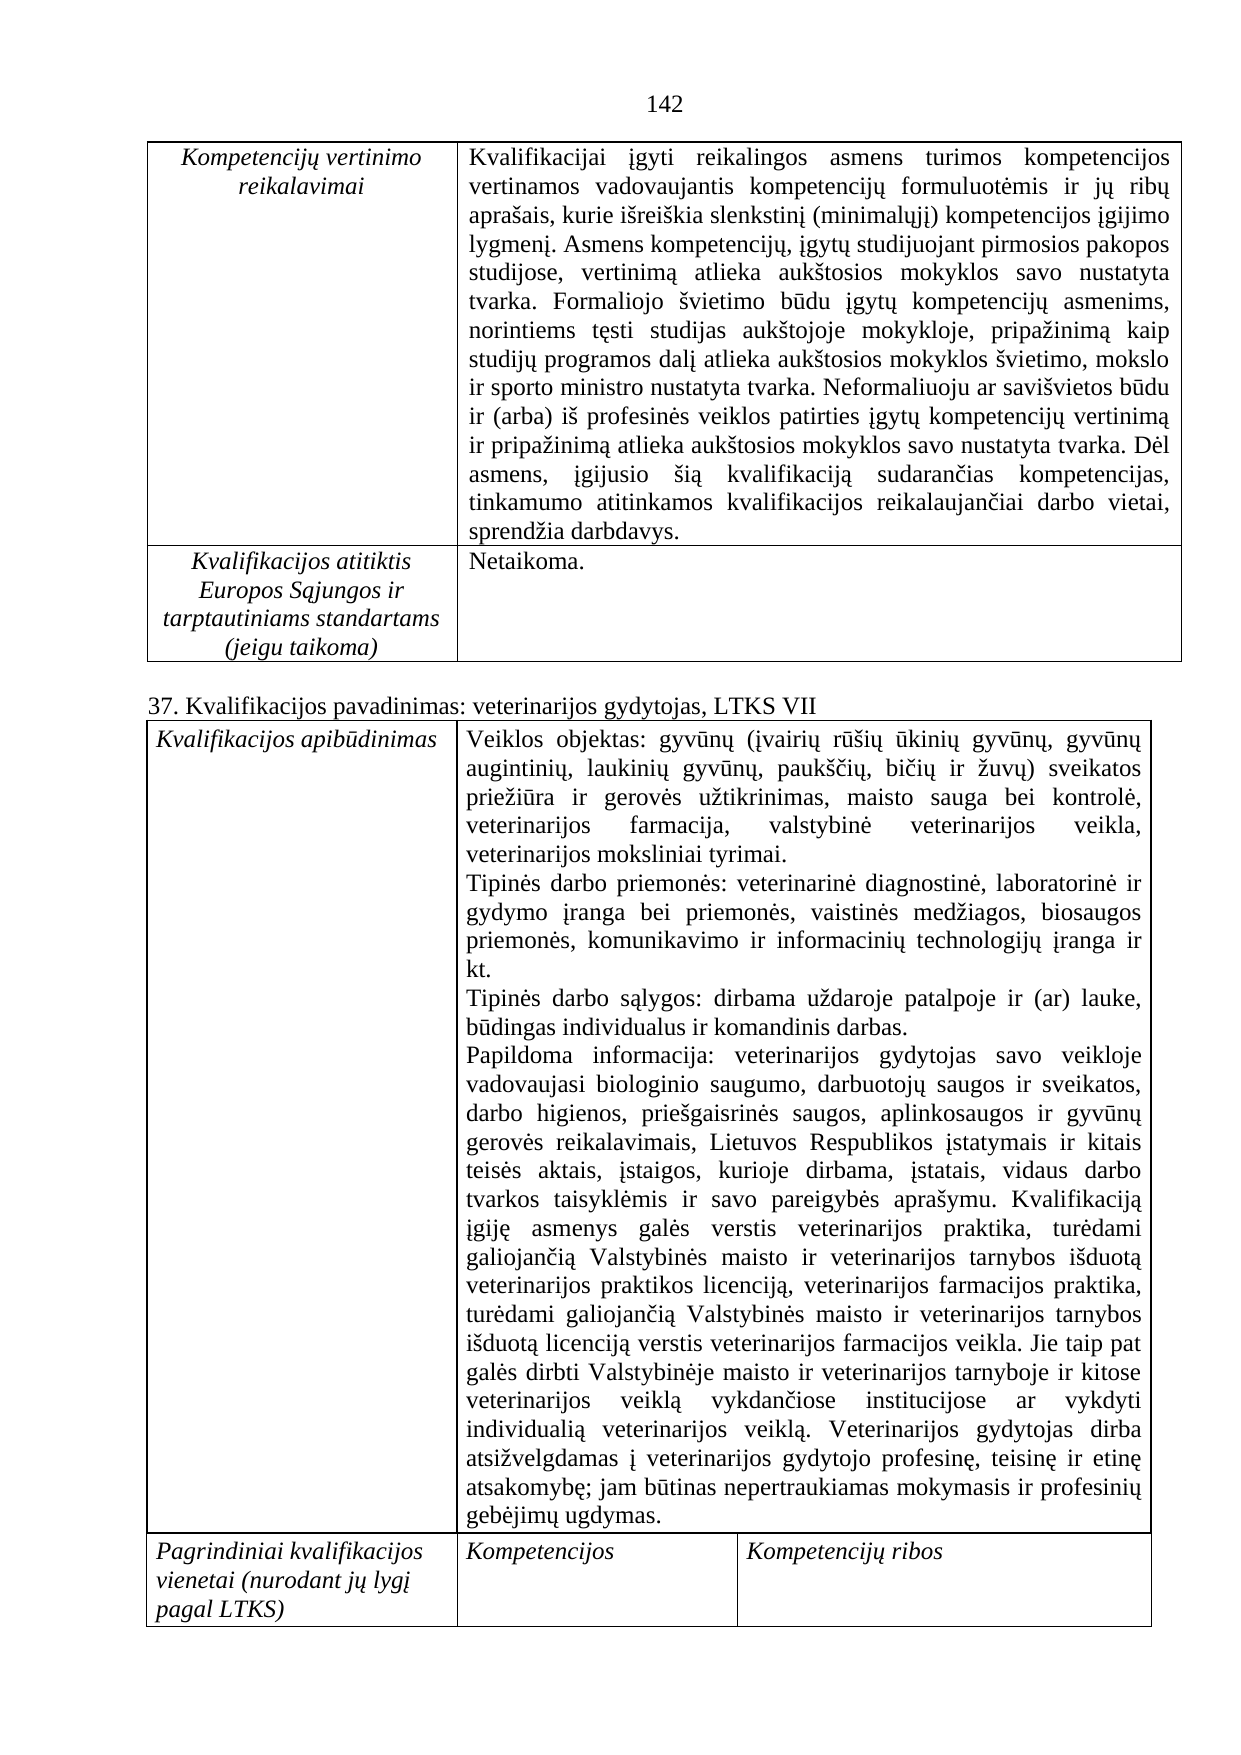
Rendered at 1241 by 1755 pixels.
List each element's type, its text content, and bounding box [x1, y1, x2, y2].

table_cell Netaikoma. [458, 546, 1181, 661]
table_cell Kompetencijų vertinimo reikalavimai [148, 143, 457, 545]
table_cell Kompetencijos [458, 1534, 737, 1626]
text 37. Kvalifikacijos pavadinimas: veterinarijos gydytojas, LTKS VII [148, 691, 1181, 719]
table_cell Kvalifikacijos atitiktis Europos Sąjungos ir tarptautiniams standartams (jeigu taikoma) [148, 546, 457, 661]
table_header Veiklos objektas: gyvūnų (įvairių rūšių ūkinių gyvūnų, gyvūnų augintinių, laukinių gyvūnų, paukščių, bičių ir žuvų) sveikatos priežiūra ir gerovės užtikrinimas, maisto sauga bei kontrolė, veterinarijos farmacija, valstybinė veterinarijos veikla, veterinarijos moksliniai tyrimai. Tipinės darbo priemonės: veterinarinė diagnostinė, laboratorinė ir gydymo įranga bei priemonės, vaistinės medžiagos, biosaugos priemonės, komunikavimo ir informacinių technologijų įranga ir kt. Tipinės darbo sąlygos: dirbama uždaroje patalpoje ir (ar) lauke, būdingas individualus ir komandinis darbas. Papildoma informacija: veterinarijos gydytojas savo veikloje vadovaujasi biologinio saugumo, darbuotojų saugos ir sveikatos, darbo higienos, priešgaisrinės saugos, aplinkosaugos ir gyvūnų gerovės reikalavimais, Lietuvos Respublikos įstatymais ir kitais teisės aktais, įstaigos, kurioje dirbama, įstatais, vidaus darbo tvarkos taisyklėmis ir savo pareigybės aprašymu. Kvalifikaciją įgiję asmenys galės verstis veterinarijos praktika, turėdami galiojančią Valstybinės maisto ir veterinarijos tarnybos išduotą veterinarijos praktikos licenciją, veterinarijos farmacijos praktika, turėdami galiojančią Valstybinės maisto ir veterinarijos tarnybos išduotą licenciją verstis veterinarijos farmacijos veikla. Jie taip pat galės dirbti Valstybinėje maisto ir veterinarijos tarnyboje ir kitose veterinarijos veiklą vykdančiose institucijose ar vykdyti individualią veterinarijos veiklą. Veterinarijos gydytojas dirba atsižvelgdamas į veterinarijos gydytojo profesinę, teisinę ir etinę atsakomybę; jam būtinas nepertraukiamas mokymasis ir profesinių gebėjimų ugdymas. [458, 721, 1150, 1532]
table_cell Kompetencijų ribos [738, 1534, 1151, 1626]
table_cell Pagrindiniai kvalifikacijos vienetai (nurodant jų lygį pagal LTKS) [147, 1534, 457, 1626]
table_header Kvalifikacijos apibūdinimas [148, 721, 456, 1532]
table_cell Kvalifikacijai įgyti reikalingos asmens turimos kompetencijos vertinamos vadovaujantis kompetencijų formuluotėmis ir jų ribų aprašais, kurie išreiškia slenkstinį (minimalųjį) kompetencijos įgijimo lygmenį. Asmens kompetencijų, įgytų studijuojant pirmosios pakopos studijose, vertinimą atlieka aukštosios mokyklos savo nustatyta tvarka. Formaliojo švietimo būdu įgytų kompetencijų asmenims, norintiems tęsti studijas aukštojoje mokykloje, pripažinimą kaip studijų programos dalį atlieka aukštosios mokyklos švietimo, mokslo ir sporto ministro nustatyta tvarka. Neformaliuoju ar savišvietos būdu ir (arba) iš profesinės veiklos patirties įgytų kompetencijų vertinimą ir pripažinimą atlieka aukštosios mokyklos savo nustatyta tvarka. Dėl asmens, įgijusio šią kvalifikaciją sudarančias kompetencijas, tinkamumo atitinkamos kvalifikacijos reikalaujančiai darbo vietai, sprendžia darbdavys. [458, 143, 1181, 545]
